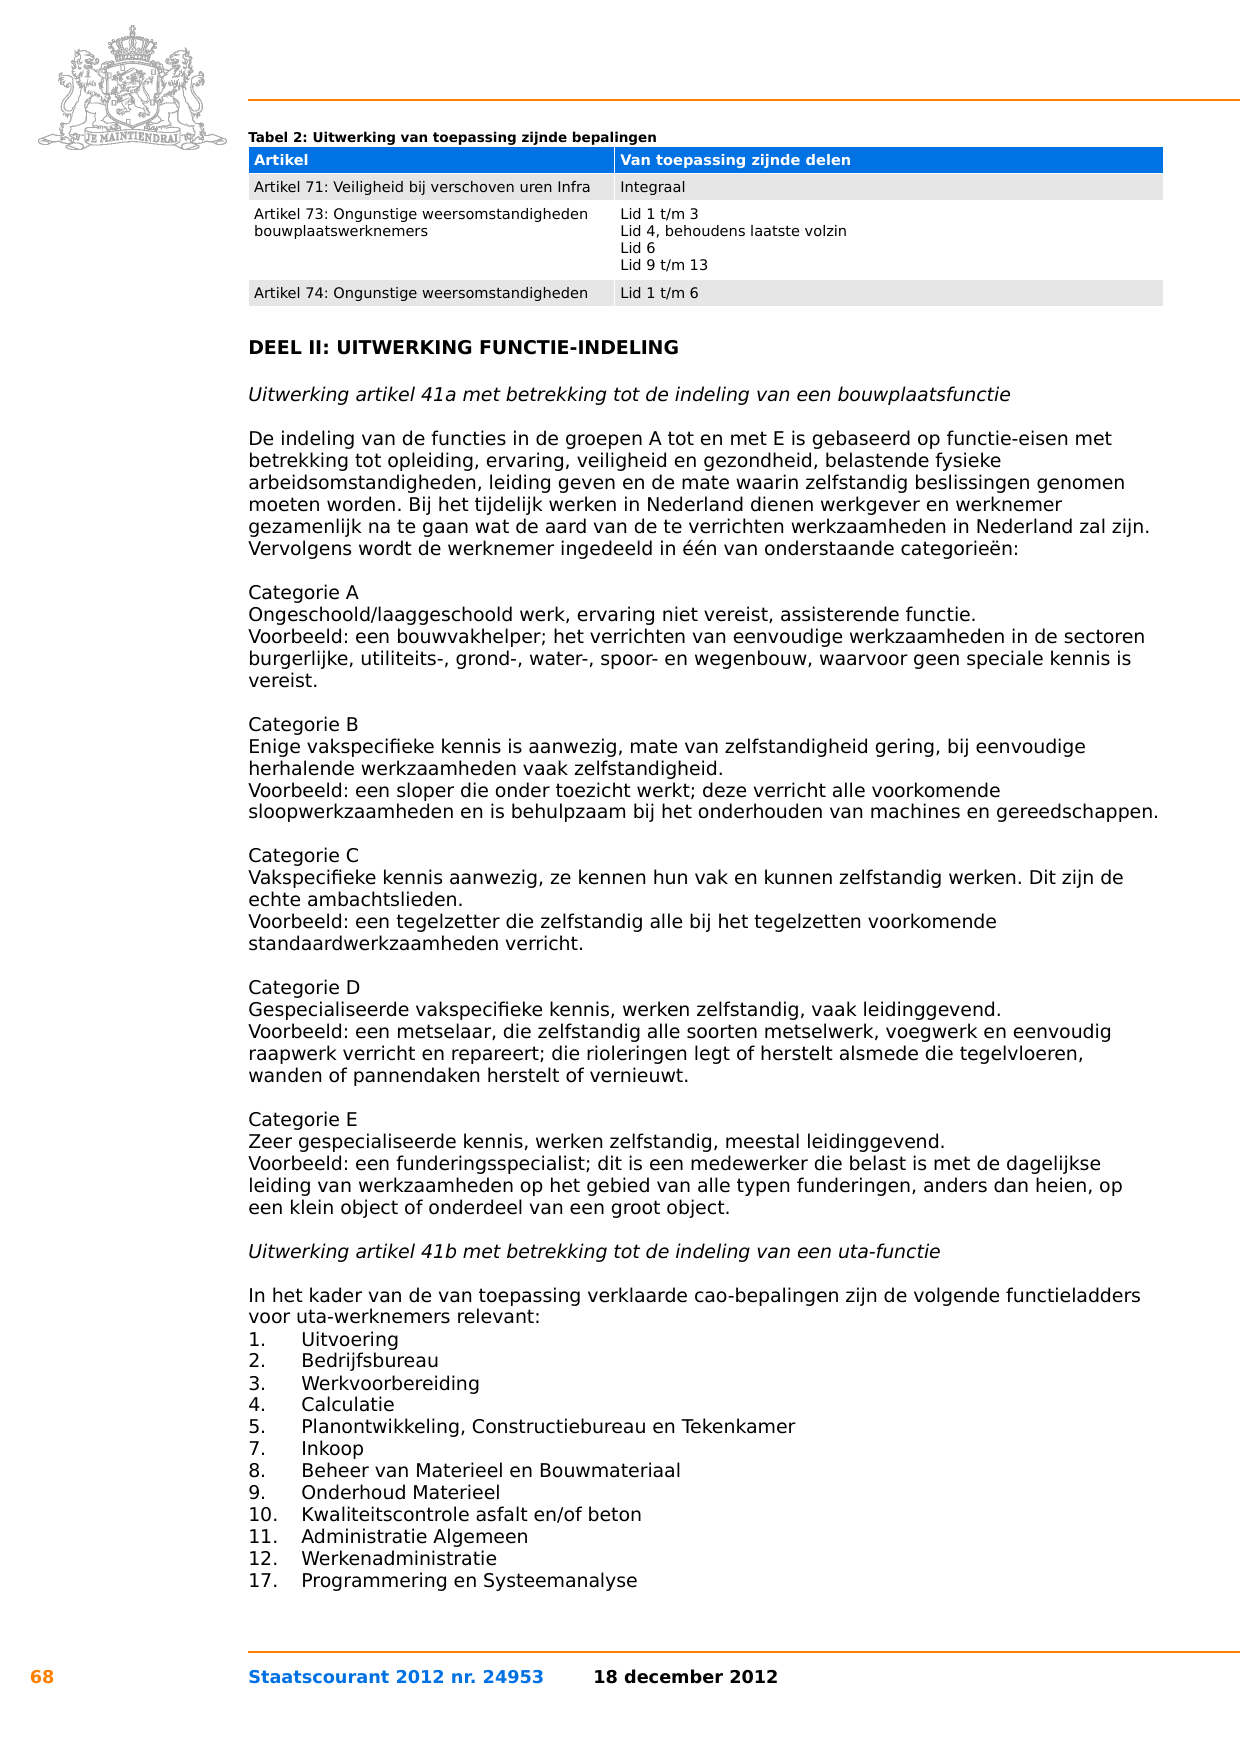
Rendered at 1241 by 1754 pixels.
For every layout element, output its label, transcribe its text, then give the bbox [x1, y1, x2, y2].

table_cell Lid 1 t/m 3 Lid 4, behoudens laatste volzin Lid 6 Lid 9 t/m 13 [615, 201, 1163, 279]
text Categorie B [248, 713, 1163, 736]
text Voorbeeld: een metselaar, die zelfstandig alle soorten metselwerk, voegwerk en eenvoudig raapwerk verricht en repareert; die rioleringen legt of herstelt alsmede die tegelvloeren, wanden of pannendaken herstelt of vernieuwt. [248, 1021, 1163, 1087]
table_header Tabel 2: Uitwerking van toepassing zijnde bepalingen [248, 130, 1163, 146]
text Voorbeeld: een bouwvakhelper; het verrichten van eenvoudige werkzaamheden in de sectoren burgerlijke, utiliteits-, grond-, water-, spoor- en wegenbouw, waarvoor geen speciale kennis is vereist. [248, 626, 1163, 692]
table_cell Lid 1 t/m 6 [615, 280, 1163, 306]
text 9. Onderhoud Materieel [248, 1482, 1163, 1504]
table_cell Van toepassing zijnde delen [615, 147, 1163, 173]
table_cell Artikel 71: Veiligheid bij verschoven uren Infra [249, 174, 614, 200]
text Zeer gespecialiseerde kennis, werken zelfstandig, meestal leidinggevend. [248, 1131, 1163, 1153]
text Categorie D [248, 977, 1163, 999]
text 17. Programmering en Systeemanalyse [248, 1570, 1163, 1592]
text 3. Werkvoorbereiding [248, 1372, 1163, 1394]
text 10. Kwaliteitscontrole asfalt en/of beton [248, 1504, 1163, 1526]
table_cell Artikel 74: Ongunstige weersomstandigheden [249, 280, 614, 306]
text Enige vakspecifieke kennis is aanwezig, mate van zelfstandigheid gering, bij eenvoudige herhalende werkzaamheden vaak zelfstandigheid. [248, 736, 1163, 779]
text Vakspecifieke kennis aanwezig, ze kennen hun vak en kunnen zelfstandig werken. Dit zijn de echte ambachtslieden. [248, 867, 1163, 911]
table_cell Integraal [615, 174, 1163, 200]
picture [38, 25, 227, 150]
text In het kader van de van toepassing verklaarde cao-bepalingen zijn de volgende functieladders voor uta-werknemers relevant: [248, 1284, 1163, 1328]
subtitle Uitwerking artikel 41a met betrekking tot de indeling van een bouwplaatsfunctie [248, 384, 1163, 406]
text Gespecialiseerde vakspecifieke kennis, werken zelfstandig, vaak leidinggevend. [248, 999, 1163, 1021]
text 2. Bedrijfsbureau [248, 1350, 1163, 1372]
text 1. Uitvoering [248, 1328, 1163, 1350]
table_cell Artikel 73: Ongunstige weersomstandigheden bouwplaatswerknemers [249, 201, 614, 279]
text 4. Calculatie [248, 1394, 1163, 1416]
table_cell Artikel [249, 147, 614, 173]
text 8. Beheer van Materieel en Bouwmateriaal [248, 1460, 1163, 1482]
text 5. Planontwikkeling, Constructiebureau en Tekenkamer [248, 1416, 1163, 1438]
text 12. Werkenadministratie [248, 1548, 1163, 1570]
text Ongeschoold/laaggeschoold werk, ervaring niet vereist, assisterende functie. [248, 604, 1163, 626]
text Categorie C [248, 845, 1163, 867]
text De indeling van de functies in de groepen A tot en met E is gebaseerd op functie-eisen met betrekking tot opleiding, ervaring, veiligheid en gezondheid, belastende fysieke arbeidsomstandigheden, leiding geven en de mate waarin zelfstandig beslissingen genomen moeten worden. Bij het tijdelijk werken in Nederland dienen werkgever en werknemer gezamenlijk na te gaan wat de aard van de te verrichten werkzaamheden in Nederland zal zijn. Vervolgens wordt de werknemer ingedeeld in één van onderstaande categorieën: [248, 428, 1163, 560]
text Voorbeeld: een tegelzetter die zelfstandig alle bij het tegelzetten voorkomende standaardwerkzaamheden verricht. [248, 911, 1163, 955]
text Categorie E [248, 1109, 1163, 1131]
text Categorie A [248, 582, 1163, 604]
subtitle Uitwerking artikel 41b met betrekking tot de indeling van een uta-functie [248, 1241, 1163, 1263]
text 7. Inkoop [248, 1438, 1163, 1460]
subtitle DEEL II: UITWERKING FUNCTIE-INDELING [248, 337, 1163, 359]
text Voorbeeld: een funderingsspecialist; dit is een medewerker die belast is met de dagelijkse leiding van werkzaamheden op het gebied van alle typen funderingen, anders dan heien, op een klein object of onderdeel van een groot object. [248, 1153, 1163, 1219]
text 11. Administratie Algemeen [248, 1526, 1163, 1548]
text Voorbeeld: een sloper die onder toezicht werkt; deze verricht alle voorkomende sloopwerkzaamheden en is behulpzaam bij het onderhouden van machines en gereedschappen. [248, 779, 1163, 823]
